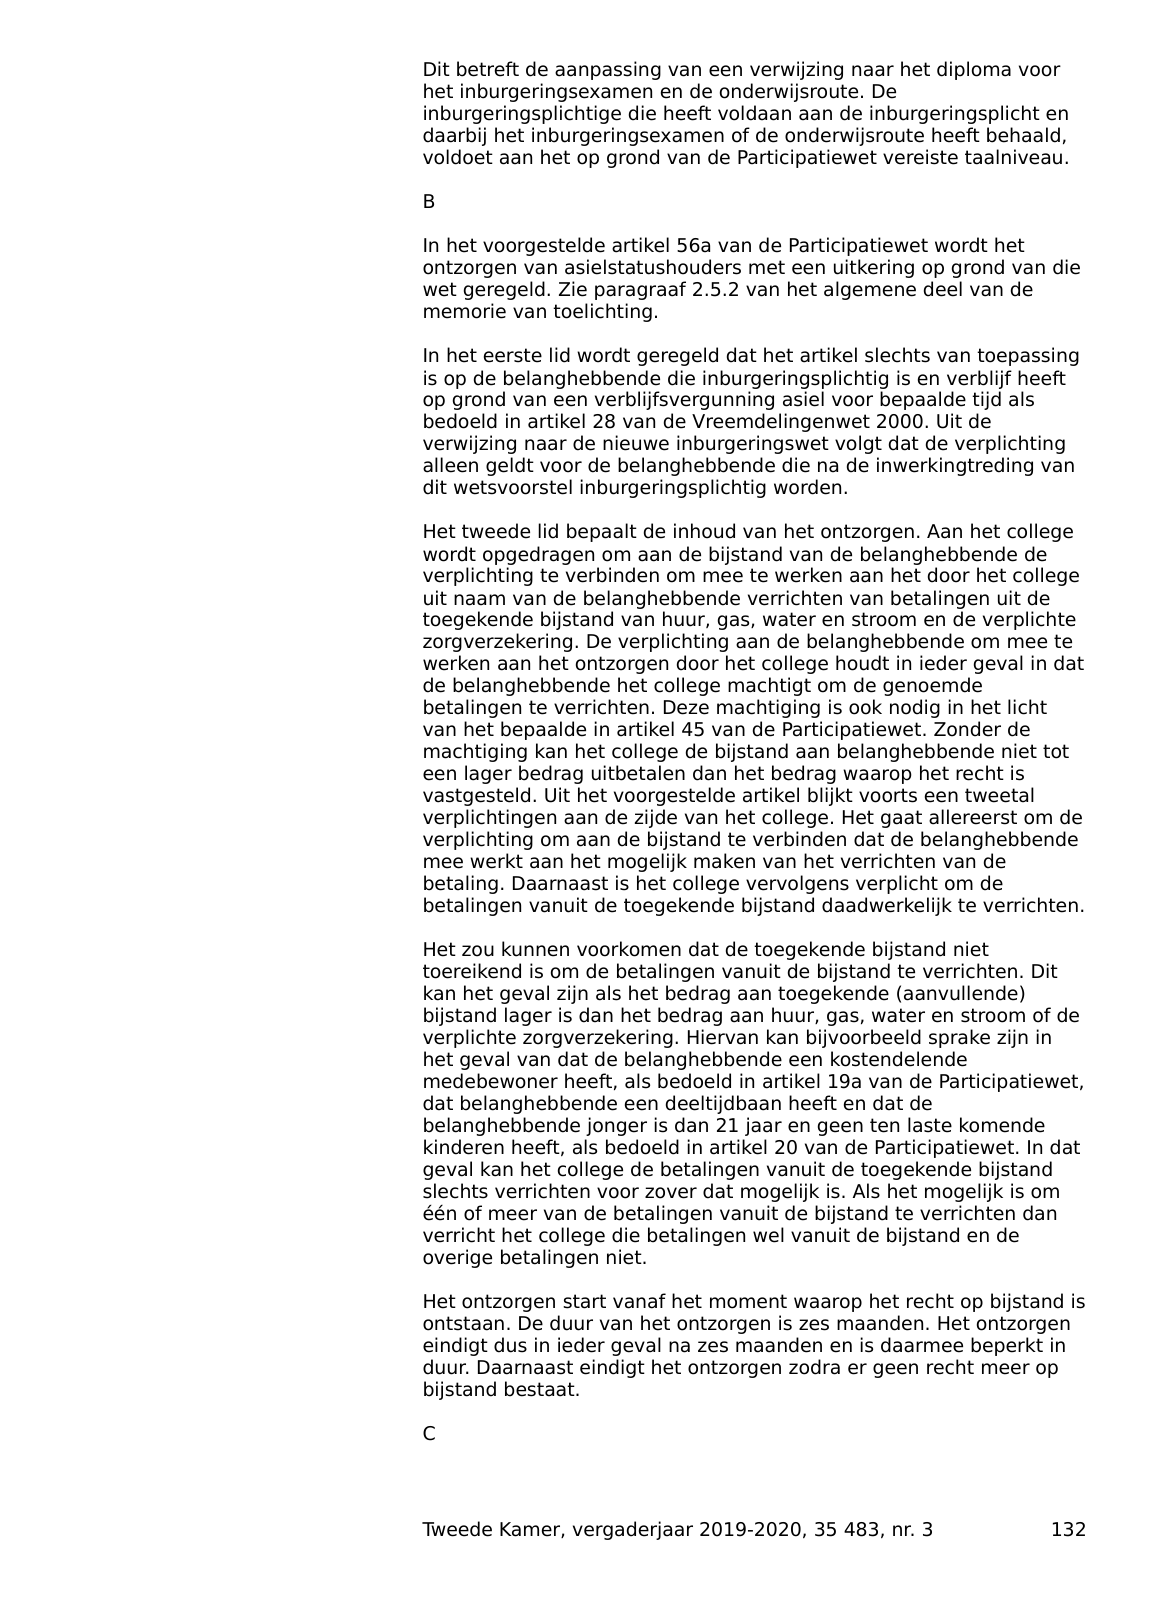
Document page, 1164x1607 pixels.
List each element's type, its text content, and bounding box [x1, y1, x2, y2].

text Het tweede lid bepaalt de inhoud van het ontzorgen. Aan het college wordt opgedragen om aan de bijstand van de belanghebbende de verplichting te verbinden om mee te werken aan het door het college uit naam van de belanghebbende verrichten van betalingen uit de toegekende bijstand van huur, gas, water en stroom en de verplichte zorgverzekering. De verplichting aan de belanghebbende om mee te werken aan het ontzorgen door het college houdt in ieder geval in dat de belanghebbende het college machtigt om de genoemde betalingen te verrichten. Deze machtiging is ook nodig in het licht van het bepaalde in artikel 45 van de Participatiewet. Zonder de machtiging kan het college de bijstand aan belanghebbende niet tot een lager bedrag uitbetalen dan het bedrag waarop het recht is vastgesteld. Uit het voorgestelde artikel blijkt voorts een tweetal verplichtingen aan de zijde van het college. Het gaat allereerst om de verplichting om aan de bijstand te verbinden dat de belanghebbende mee werkt aan het mogelijk maken van het verrichten van de betaling. Daarnaast is het college vervolgens verplicht om de betalingen vanuit de toegekende bijstand daadwerkelijk te verrichten. [422, 521, 1087, 917]
text In het eerste lid wordt geregeld dat het artikel slechts van toepassing is op de belanghebbende die inburgeringsplichtig is en verblijf heeft op grond van een verblijfsvergunning asiel voor bepaalde tijd als bedoeld in artikel 28 van de Vreemdelingenwet 2000. Uit de verwijzing naar de nieuwe inburgeringswet volgt dat de verplichting alleen geldt voor de belanghebbende die na de inwerkingtreding van dit wetsvoorstel inburgeringsplichtig worden. [422, 345, 1087, 499]
text Dit betreft de aanpassing van een verwijzing naar het diploma voor het inburgeringsexamen en de onderwijsroute. De inburgeringsplichtige die heeft voldaan aan de inburgeringsplicht en daarbij het inburgeringsexamen of de onderwijsroute heeft behaald, voldoet aan het op grond van de Participatiewet vereiste taalniveau. [422, 59, 1087, 169]
text Het zou kunnen voorkomen dat de toegekende bijstand niet toereikend is om de betalingen vanuit de bijstand te verrichten. Dit kan het geval zijn als het bedrag aan toegekende (aanvullende) bijstand lager is dan het bedrag aan huur, gas, water en stroom of de verplichte zorgverzekering. Hiervan kan bijvoorbeeld sprake zijn in het geval van dat de belanghebbende een kostendelende medebewoner heeft, als bedoeld in artikel 19a van de Participatiewet, dat belanghebbende een deeltijdbaan heeft en dat de belanghebbende jonger is dan 21 jaar en geen ten laste komende kinderen heeft, als bedoeld in artikel 20 van de Participatiewet. In dat geval kan het college de betalingen vanuit de toegekende bijstand slechts verrichten voor zover dat mogelijk is. Als het mogelijk is om één of meer van de betalingen vanuit de bijstand te verrichten dan verricht het college die betalingen wel vanuit de bijstand en de overige betalingen niet. [422, 939, 1087, 1269]
text B [422, 191, 1087, 213]
text In het voorgestelde artikel 56a van de Participatiewet wordt het ontzorgen van asielstatushouders met een uitkering op grond van die wet geregeld. Zie paragraaf 2.5.2 van het algemene deel van de memorie van toelichting. [422, 235, 1087, 323]
text Het ontzorgen start vanaf het moment waarop het recht op bijstand is ontstaan. De duur van het ontzorgen is zes maanden. Het ontzorgen eindigt dus in ieder geval na zes maanden en is daarmee beperkt in duur. Daarnaast eindigt het ontzorgen zodra er geen recht meer op bijstand bestaat. [422, 1291, 1087, 1401]
text C [422, 1423, 1087, 1445]
